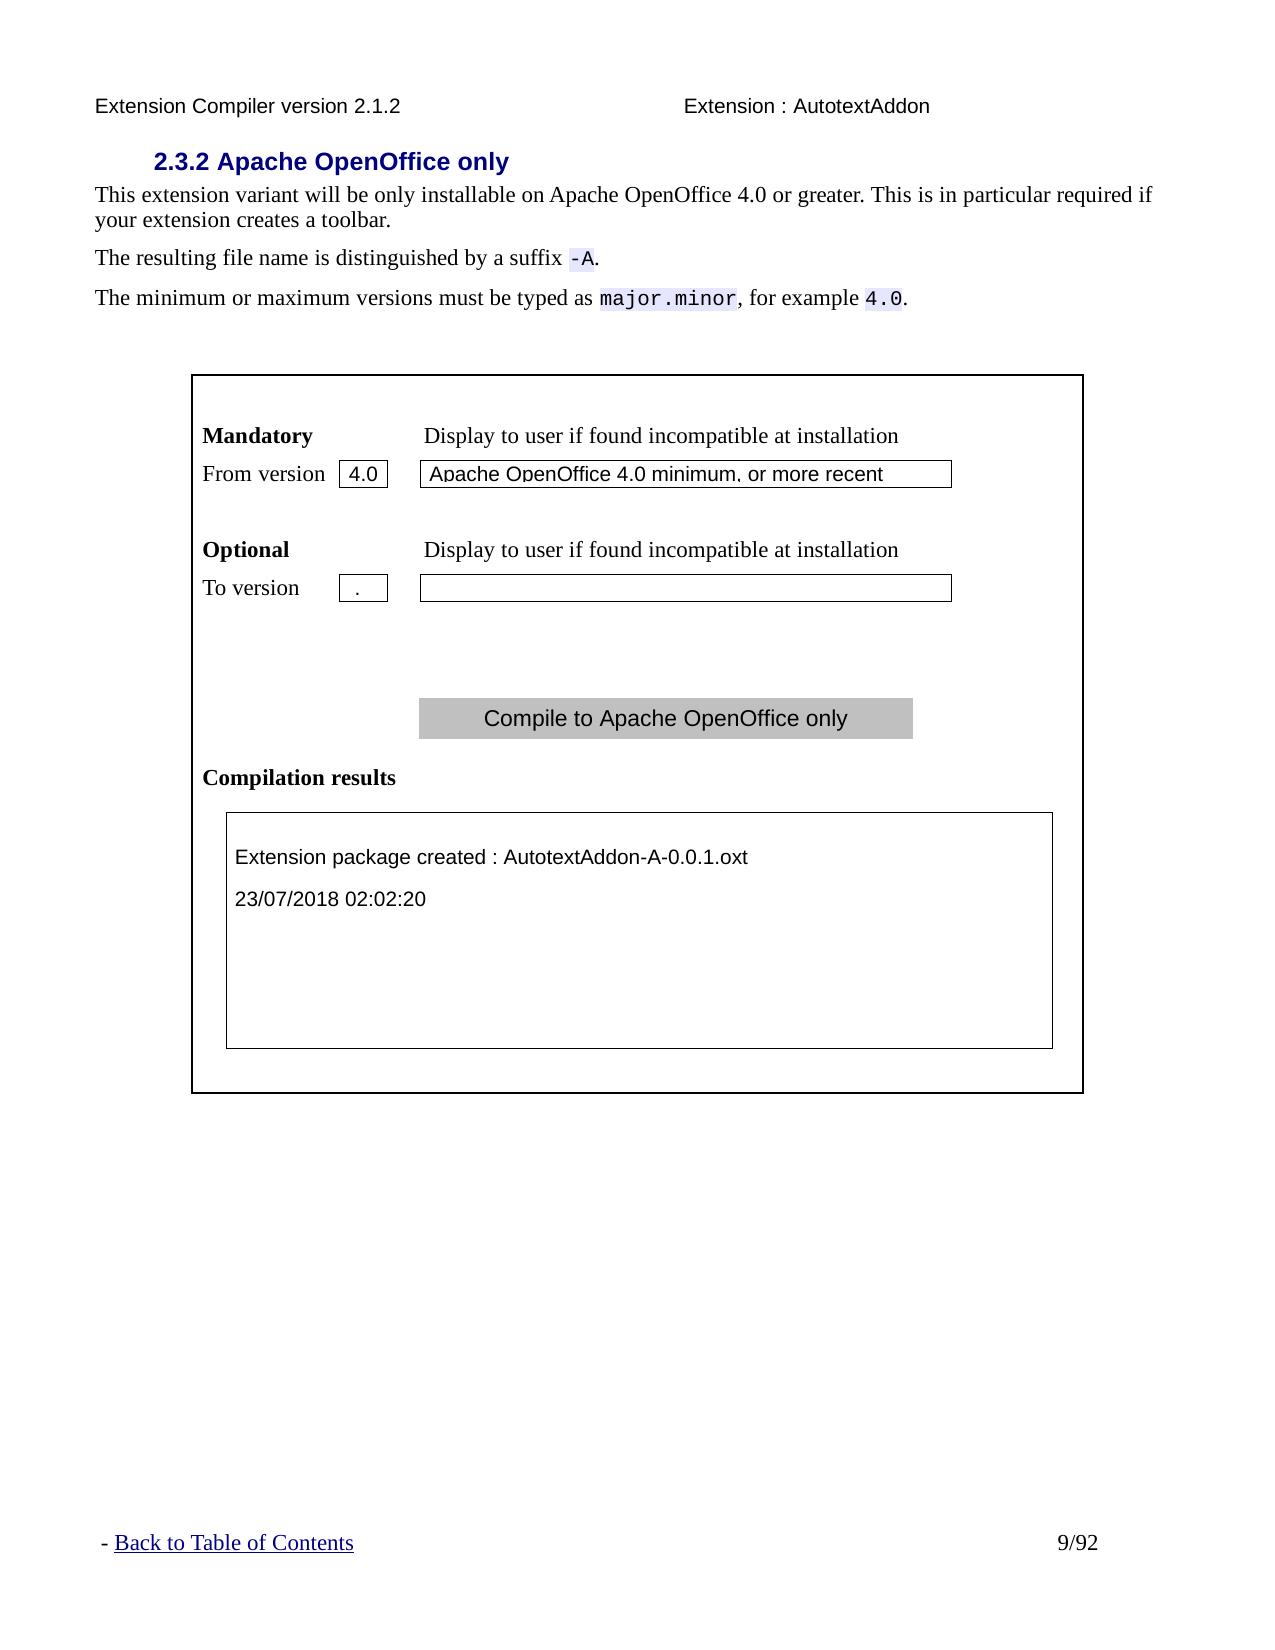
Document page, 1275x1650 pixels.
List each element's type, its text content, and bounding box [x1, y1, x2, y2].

text Mandatory Display to user if found incompatible at installation [202, 423, 1073, 448]
text [952, 575, 1073, 600]
text The resulting file name is distinguished by a suffix -A. [94, 245, 1181, 272]
text Optional Display to user if found incompatible at installation [202, 537, 1073, 562]
text [388, 575, 420, 600]
text This extension variant will be only installable on Apache OpenOffice 4.0 or greater. This is in particular required if your extension creates a toolbar. [94, 181, 1181, 232]
subtitle Apache OpenOffice only [153, 147, 1181, 176]
text From version [202, 461, 339, 486]
text To version [202, 575, 339, 600]
text [952, 461, 1073, 486]
text The minimum or maximum versions must be typed as major.minor, for example 4.0. [94, 284, 1181, 311]
text Compilation results [202, 765, 1073, 791]
text [388, 461, 420, 486]
